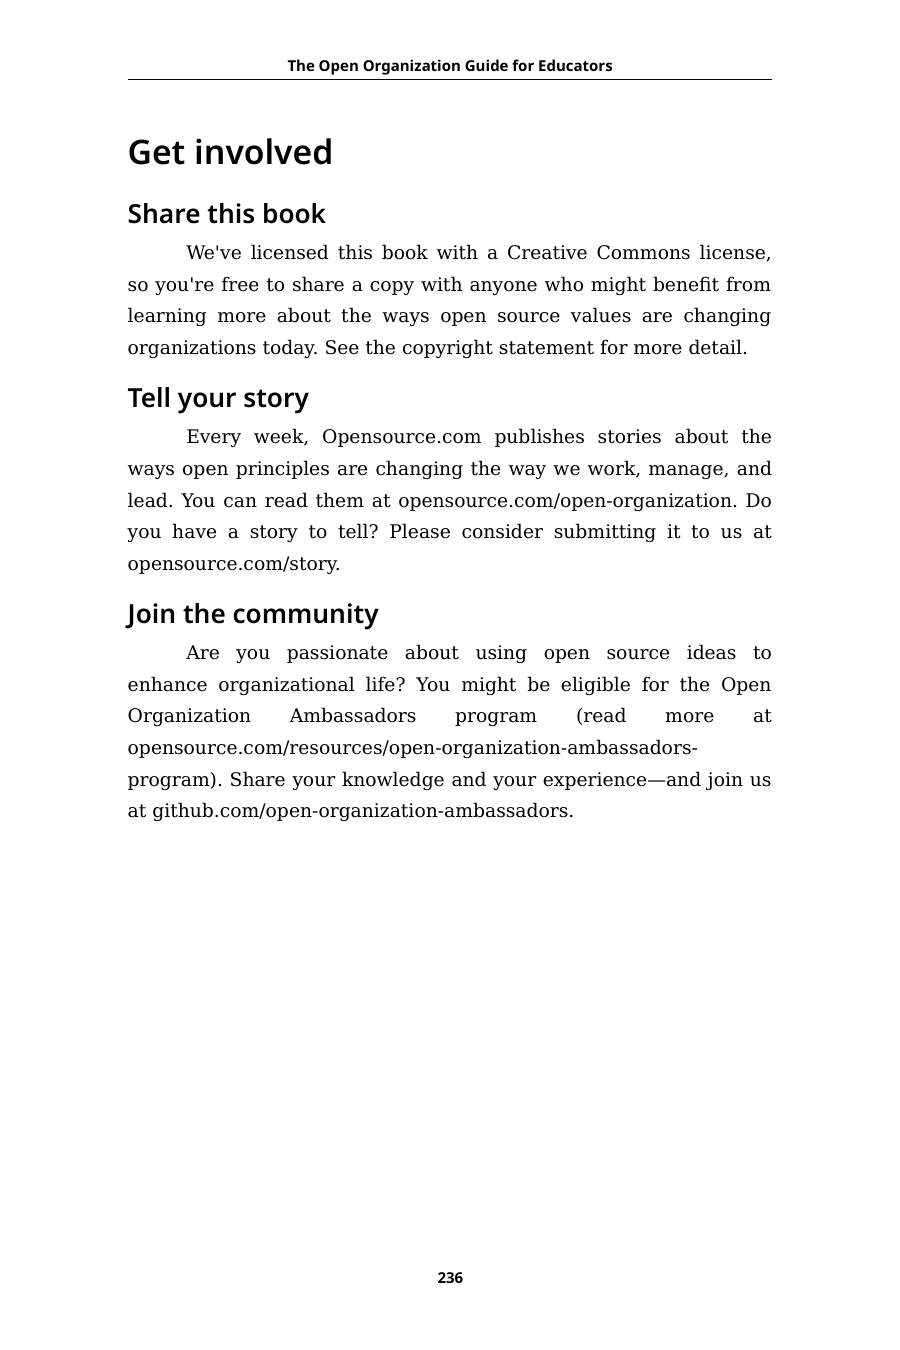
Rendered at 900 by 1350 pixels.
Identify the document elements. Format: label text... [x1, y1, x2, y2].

subtitle Get involved [127, 133, 772, 172]
subtitle Join the community [127, 599, 772, 629]
text We've licensed this book with a Creative Commons license, so you're free to share a copy with anyone who might benefit from learning more about the ways open source values are changing organizations today. See the copyright statement for more detail. [127, 242, 772, 359]
subtitle Share this book [127, 199, 772, 230]
text Are you passionate about using open source ideas to enhance organizational life? You might be eligible for the Open Organization Ambassadors program (read more at opensource.com/resources/open-organization-ambassadors-program). Share your knowledge and your experience—and join us at github.com/open-organization-ambassadors. [127, 642, 772, 822]
text Every week, Opensource.com publishes stories about the ways open principles are changing the way we work, manage, and lead. You can read them at opensource.com/open-organization. Do you have a story to tell? Please consider submitting it to us at opensource.com/story. [127, 426, 772, 575]
subtitle Tell your story [127, 383, 772, 414]
